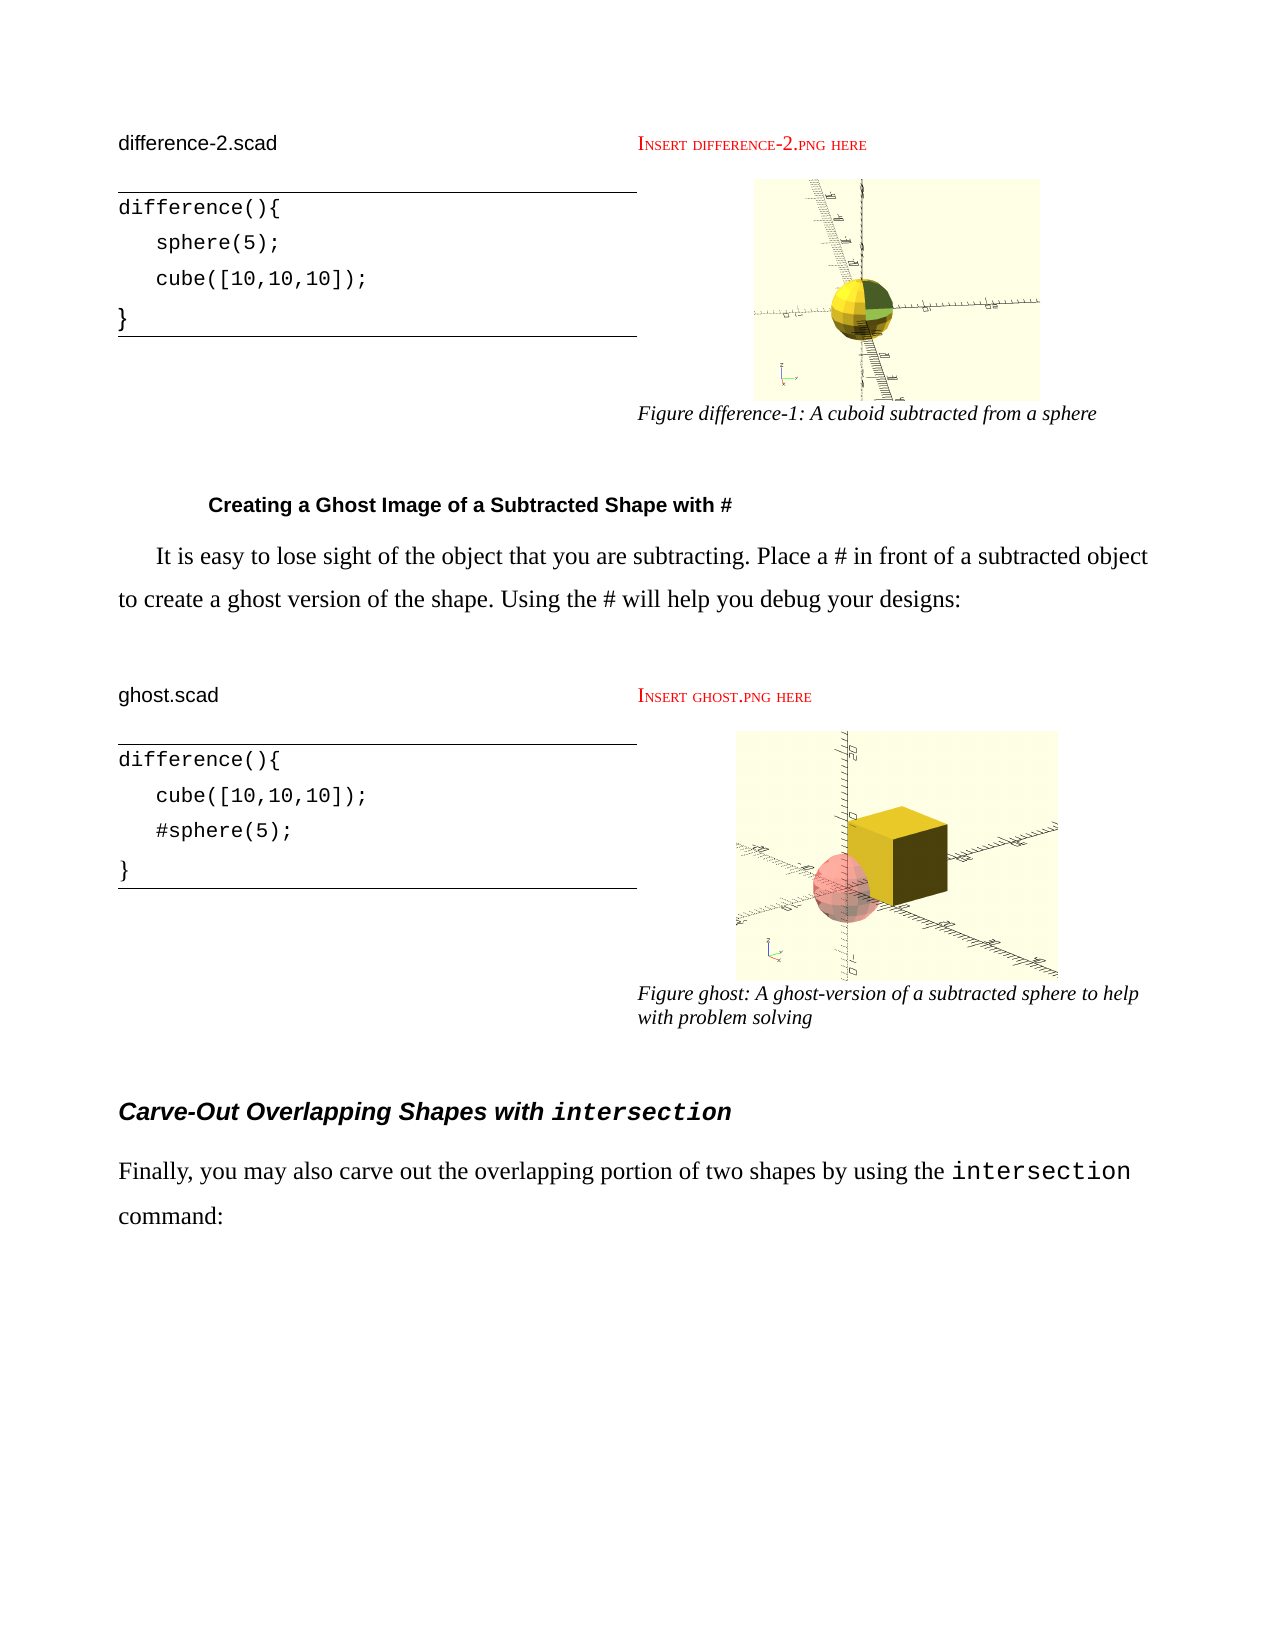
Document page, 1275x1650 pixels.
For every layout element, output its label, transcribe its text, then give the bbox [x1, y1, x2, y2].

subtitle Creating a Ghost Image of a Subtracted Shape with # [118, 493, 1157, 517]
table_header ghost.scad [118, 671, 637, 744]
table_header [118, 337, 637, 437]
subtitle Carve-Out Overlapping Shapes with intersection [118, 1097, 1157, 1128]
table_header [118, 889, 637, 1041]
table_header difference(){ cube([10,10,10]); #sphere(5); } [118, 745, 637, 888]
table_header difference-2.scad [118, 118, 637, 192]
table_header Insert ghost.png here Figure ghost: A ghost-version of a subtracted sphere to help with problem solving [638, 671, 1157, 1041]
text It is easy to lose sight of the object that you are subtracting. Place a # in front of a subtracted object to create a ghost version of the shape. Using the # will help you debug your designs: [118, 541, 1157, 613]
picture [736, 731, 1058, 981]
table_header Insert difference-2.png here Figure difference-1: A cuboid subtracted from a sphere [638, 118, 1157, 437]
table_header difference(){ sphere(5); cube([10,10,10]); } [118, 193, 637, 336]
picture [753, 179, 1041, 401]
text Finally, you may also carve out the overlapping portion of two shapes by using the intersection command: [118, 1156, 1157, 1230]
